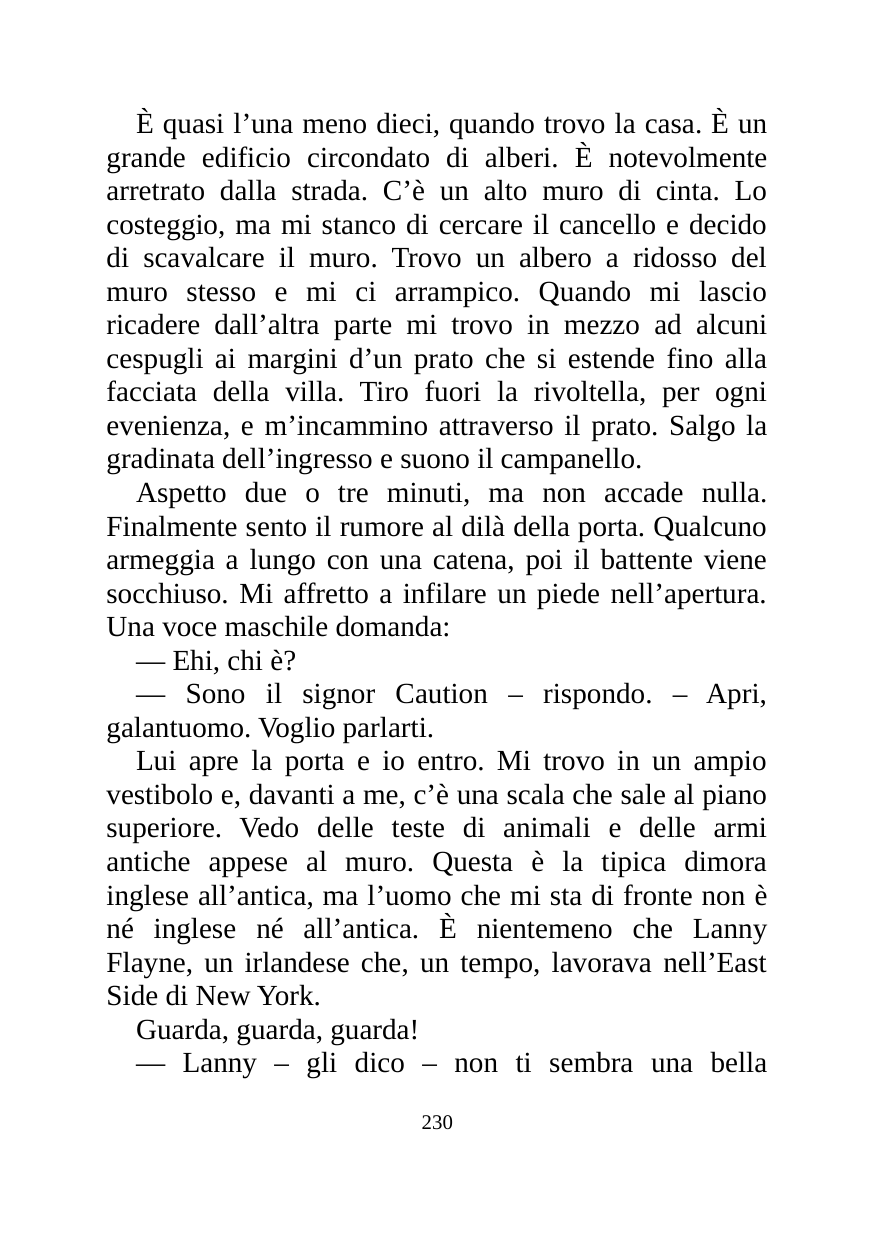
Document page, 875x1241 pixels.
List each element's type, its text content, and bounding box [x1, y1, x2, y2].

text È quasi l’una meno dieci, quando trovo la casa. È un grande edificio circondato di alberi. È notevolmente arretrato dalla strada. C’è un alto muro di cinta. Lo costeggio, ma mi stanco di cercare il cancello e decido di scavalcare il muro. Trovo un albero a ridosso del muro stesso e mi ci arrampico. Quando mi lascio ricadere dall’altra parte mi trovo in mezzo ad alcuni cespugli ai margini d’un prato che si estende fino alla facciata della villa. Tiro fuori la rivoltella, per ogni evenienza, e m’incammino attraverso il prato. Salgo la gradinata dell’ingresso e suono il campanello. [106, 106, 768, 475]
text Guarda, guarda, guarda! [106, 1012, 768, 1045]
text Lui apre la porta e io entro. Mi trovo in un ampio vestibolo e, davanti a me, c’è una scala che sale al piano superiore. Vedo delle teste di animali e delle armi antiche appese al muro. Questa è la tipica dimora inglese all’antica, ma l’uomo che mi sta di fronte non è né inglese né all’antica. È nientemeno che Lanny Flayne, un irlandese che, un tempo, lavorava nell’East Side di New York. [106, 743, 768, 1012]
text Aspetto due o tre minuti, ma non accade nulla. Finalmente sento il rumore al dilà della porta. Qualcuno armeggia a lungo con una catena, poi il battente viene socchiuso. Mi affretto a infilare un piede nell’apertura. Una voce maschile domanda: [106, 475, 768, 643]
text — Sono il signor Caution – rispondo. – Apri, galantuomo. Voglio parlarti. [106, 676, 768, 743]
text — Ehi, chi è? [106, 643, 768, 676]
text — Lanny – gli dico – non ti sembra una bella [106, 1045, 768, 1079]
